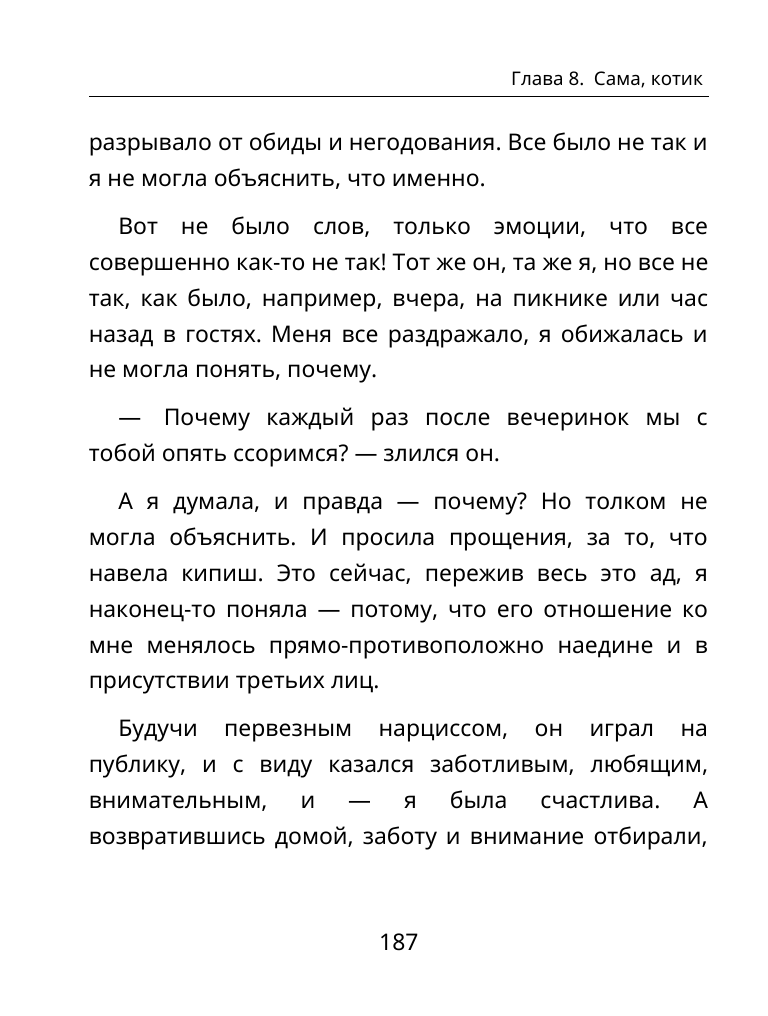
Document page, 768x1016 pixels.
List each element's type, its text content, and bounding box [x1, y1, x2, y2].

text А я думала, и правда — почему? Но толком не могла объяснить. И просила прощения, за то, что навела кипиш. Это сейчас, пережив весь это ад, я наконец-то поняла — потому, что его отношение ко мне менялось прямо-противоположно наедине и в присутствии третьих лиц. [88, 485, 709, 696]
text Вот не было слов, только эмоции, что все совершенно как-то не так! Тот же он, та же я, но все не так, как было, например, вчера, на пикнике или час назад в гостях. Меня все раздражало, я обижалась и не могла понять, почему. [88, 210, 709, 385]
text Будучи первезным нарциссом, он играл на публику, и с виду казался заботливым, любящим, внимательным, и — я была счастлива. А возвратившись домой, заботу и внимание отбирали, [88, 712, 709, 851]
text разрывало от обиды и негодования. Все было не так и я не могла объяснить, что именно. [88, 126, 709, 193]
list Почему каждый раз после вечеринок мы с тобой опять ссоримся? — злился он. [88, 401, 709, 468]
